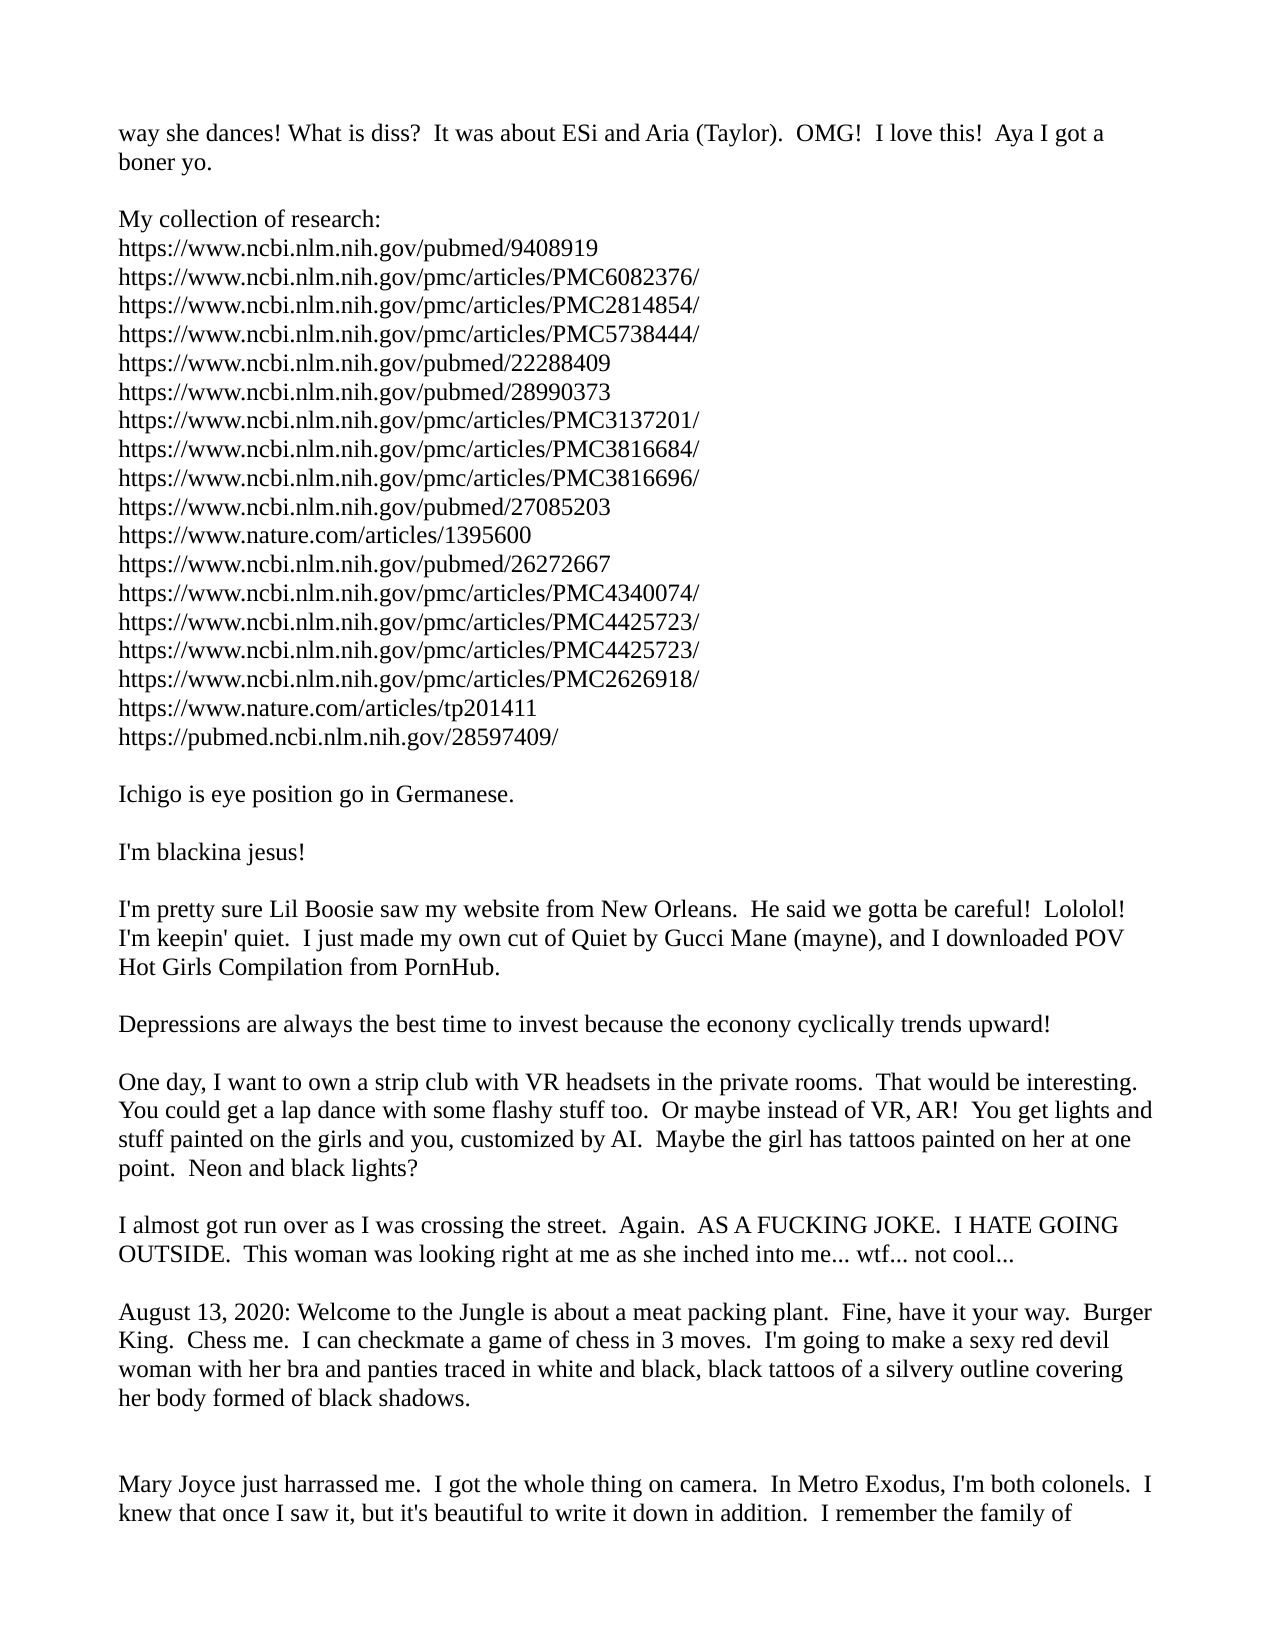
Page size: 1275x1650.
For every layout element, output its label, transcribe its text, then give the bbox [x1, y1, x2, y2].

text August 13, 2020: Welcome to the Jungle is about a meat packing plant. Fine, have it your way. Burger King. Chess me. I can checkmate a game of chess in 3 moves. I'm going to make a sexy red devil woman with her bra and panties traced in white and black, black tattoos of a silvery outline covering her body formed of black shadows. [118, 1297, 1157, 1412]
text https://www.ncbi.nlm.nih.gov/pmc/articles/PMC2814854/ [118, 291, 1157, 319]
text https://www.ncbi.nlm.nih.gov/pubmed/28990373 [118, 377, 1157, 406]
text I'm pretty sure Lil Boosie saw my website from New Orleans. He said we gotta be careful! Lololol! I'm keepin' quiet. I just made my own cut of Quiet by Gucci Mane (mayne), and I downloaded POV Hot Girls Compilation from PornHub. [118, 894, 1157, 981]
text way she dances! What is diss? It was about ESi and Aria (Taylor). OMG! I love this! Aya I got a boner yo. [118, 118, 1157, 176]
text https://www.ncbi.nlm.nih.gov/pmc/articles/PMC4425723/ [118, 607, 1157, 636]
text https://www.ncbi.nlm.nih.gov/pmc/articles/PMC5738444/ [118, 319, 1157, 348]
text https://www.ncbi.nlm.nih.gov/pmc/articles/PMC3137201/ [118, 406, 1157, 434]
text https://www.nature.com/articles/tp201411 [118, 693, 1157, 722]
text https://www.ncbi.nlm.nih.gov/pmc/articles/PMC4340074/ [118, 578, 1157, 607]
text Depressions are always the best time to invest because the econony cyclically trends upward! [118, 1009, 1157, 1038]
text Mary Joyce just harrassed me. I got the whole thing on camera. In Metro Exodus, I'm both colonels. I knew that once I saw it, but it's beautiful to write it down in addition. I remember the family of [118, 1469, 1157, 1527]
text https://www.nature.com/articles/1395600 [118, 521, 1157, 549]
text https://www.ncbi.nlm.nih.gov/pubmed/22288409 [118, 348, 1157, 377]
text https://www.ncbi.nlm.nih.gov/pubmed/27085203 [118, 492, 1157, 521]
text https://www.ncbi.nlm.nih.gov/pmc/articles/PMC3816696/ [118, 463, 1157, 492]
text I'm blackina jesus! [118, 837, 1157, 866]
text https://www.ncbi.nlm.nih.gov/pmc/articles/PMC3816684/ [118, 434, 1157, 463]
text https://www.ncbi.nlm.nih.gov/pmc/articles/PMC4425723/ [118, 636, 1157, 664]
text One day, I want to own a strip club with VR headsets in the private rooms. That would be interesting. You could get a lap dance with some flashy stuff too. Or maybe instead of VR, AR! You get lights and stuff painted on the girls and you, customized by AI. Maybe the girl has tattoos painted on her at one point. Neon and black lights? [118, 1067, 1157, 1182]
text https://pubmed.ncbi.nlm.nih.gov/28597409/ [118, 722, 1157, 751]
text https://www.ncbi.nlm.nih.gov/pubmed/26272667 [118, 549, 1157, 578]
text https://www.ncbi.nlm.nih.gov/pmc/articles/PMC2626918/ [118, 664, 1157, 693]
text My collection of research: [118, 204, 1157, 233]
text https://www.ncbi.nlm.nih.gov/pmc/articles/PMC6082376/ [118, 262, 1157, 291]
text I almost got run over as I was crossing the street. Again. AS A FUCKING JOKE. I HATE GOING OUTSIDE. This woman was looking right at me as she inched into me... wtf... not cool... [118, 1211, 1157, 1268]
text Ichigo is eye position go in Germanese. [118, 779, 1157, 808]
text https://www.ncbi.nlm.nih.gov/pubmed/9408919 [118, 233, 1157, 262]
